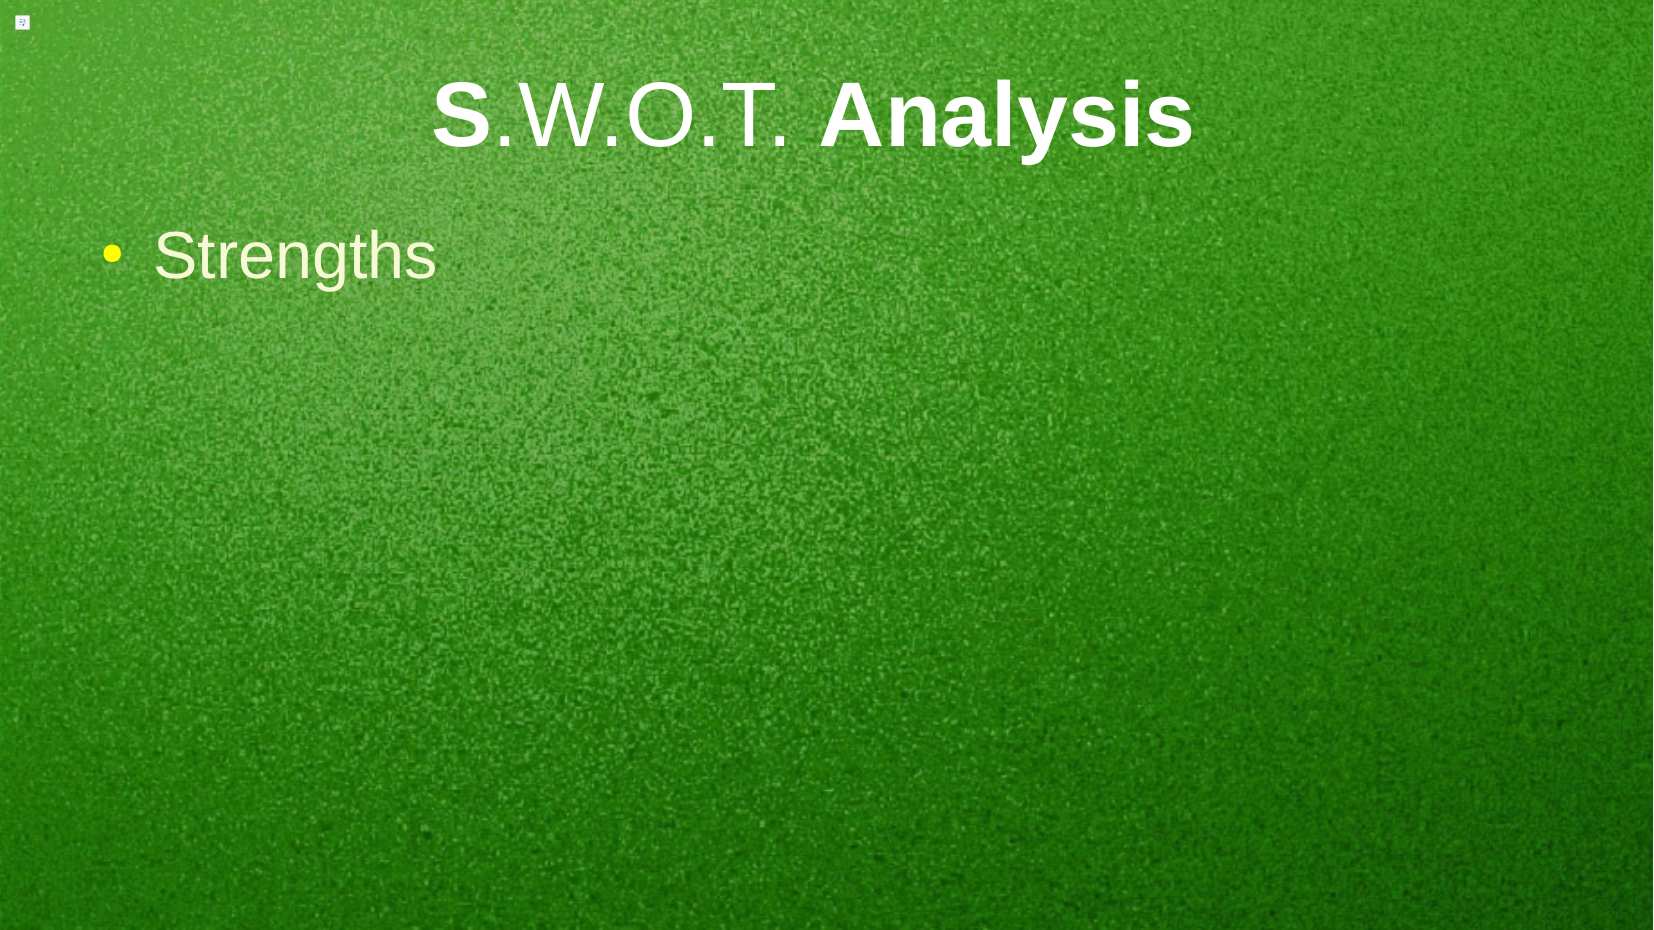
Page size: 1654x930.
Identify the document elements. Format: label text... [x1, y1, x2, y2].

list Strengths [82, 217, 1571, 758]
text_box [15, 15, 31, 30]
title S.W.O.T. Analysis [82, 37, 1571, 193]
picture [0, 0, 1653, 930]
